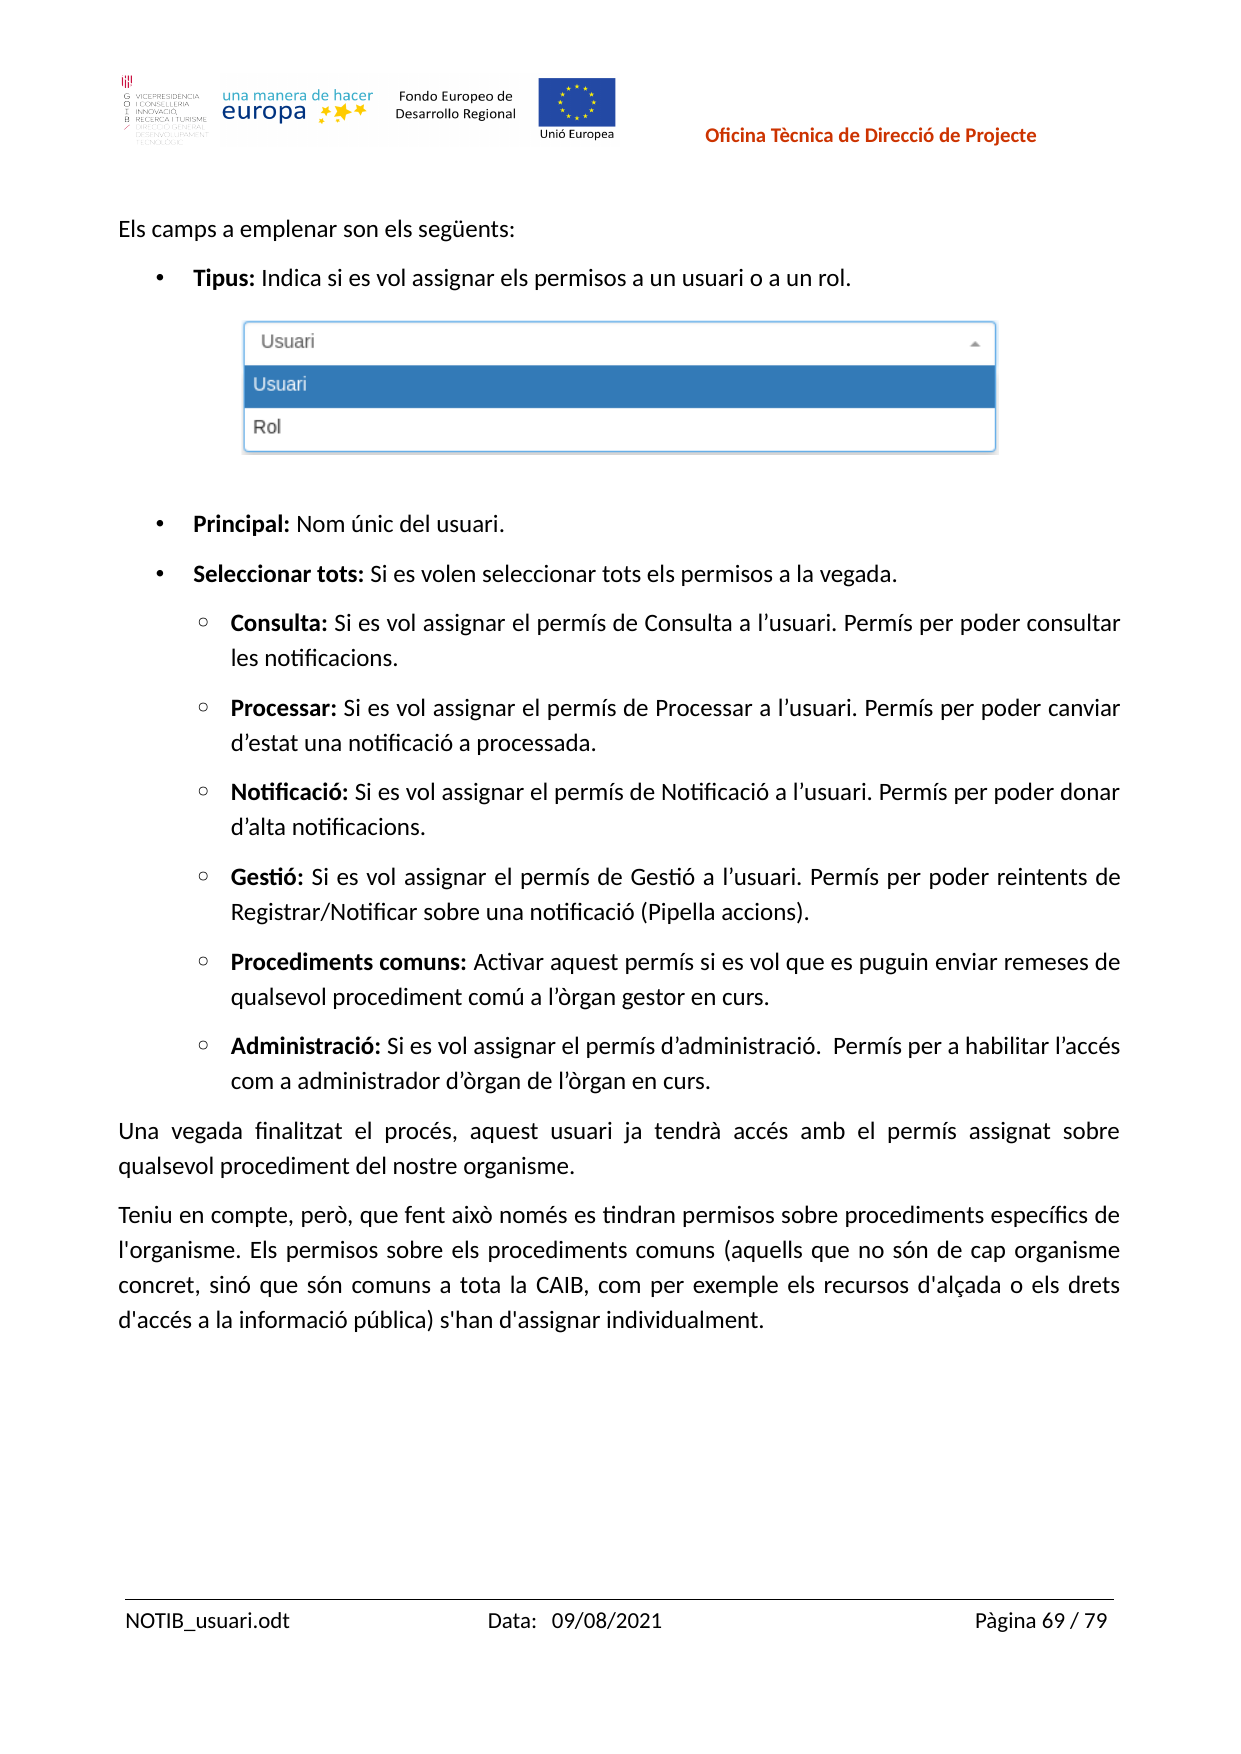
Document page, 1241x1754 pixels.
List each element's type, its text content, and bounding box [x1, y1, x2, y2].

list Procediments comuns: Activar aquest permís si es vol que es puguin enviar remeses de qualsevol procediment comú a l’òrgan gestor en curs. [193, 946, 1122, 1011]
list Tipus: Indica si es vol assignar els permisos a un usuari o a un rol. [156, 263, 1122, 293]
picture [219, 73, 621, 147]
list Consulta: Si es vol assignar el permís de Consulta a l’usuari. Permís per poder consultar les notificacions. [193, 607, 1122, 673]
picture [118, 73, 213, 147]
text Teniu en compte, però, que fent això només es tindran permisos sobre procediments específics de l'organisme. Els permisos sobre els procediments comuns (aquells que no són de cap organisme concret, sinó que són comuns a tota la CAIB, com per exemple els recursos d'alçada o els drets d'accés a la informació pública) s'han d'assignar individualment. [118, 1199, 1122, 1335]
picture [241, 320, 999, 455]
list Seleccionar tots: Si es volen seleccionar tots els permisos a la vegada. [156, 558, 1122, 588]
list Gestió: Si es vol assignar el permís de Gestió a l’usuari. Permís per poder reintents de Registrar/Notificar sobre una notificació (Pipella accions). [193, 861, 1122, 927]
list Administració: Si es vol assignar el permís d’administració. Permís per a habilitar l’accés com a administrador d’òrgan de l’òrgan en curs. [193, 1030, 1122, 1096]
list Notificació: Si es vol assignar el permís de Notificació a l’usuari. Permís per poder donar d’alta notificacions. [193, 777, 1122, 842]
list Processar: Si es vol assignar el permís de Processar a l’usuari. Permís per poder canviar d’estat una notificació a processada. [193, 692, 1122, 757]
text Una vegada finalitzat el procés, aquest usuari ja tendrà accés amb el permís assignat sobre qualsevol procediment del nostre organisme. [118, 1115, 1122, 1180]
text Els camps a emplenar son els següents: [118, 213, 1122, 243]
list Principal: Nom únic del usuari. [156, 508, 1122, 539]
